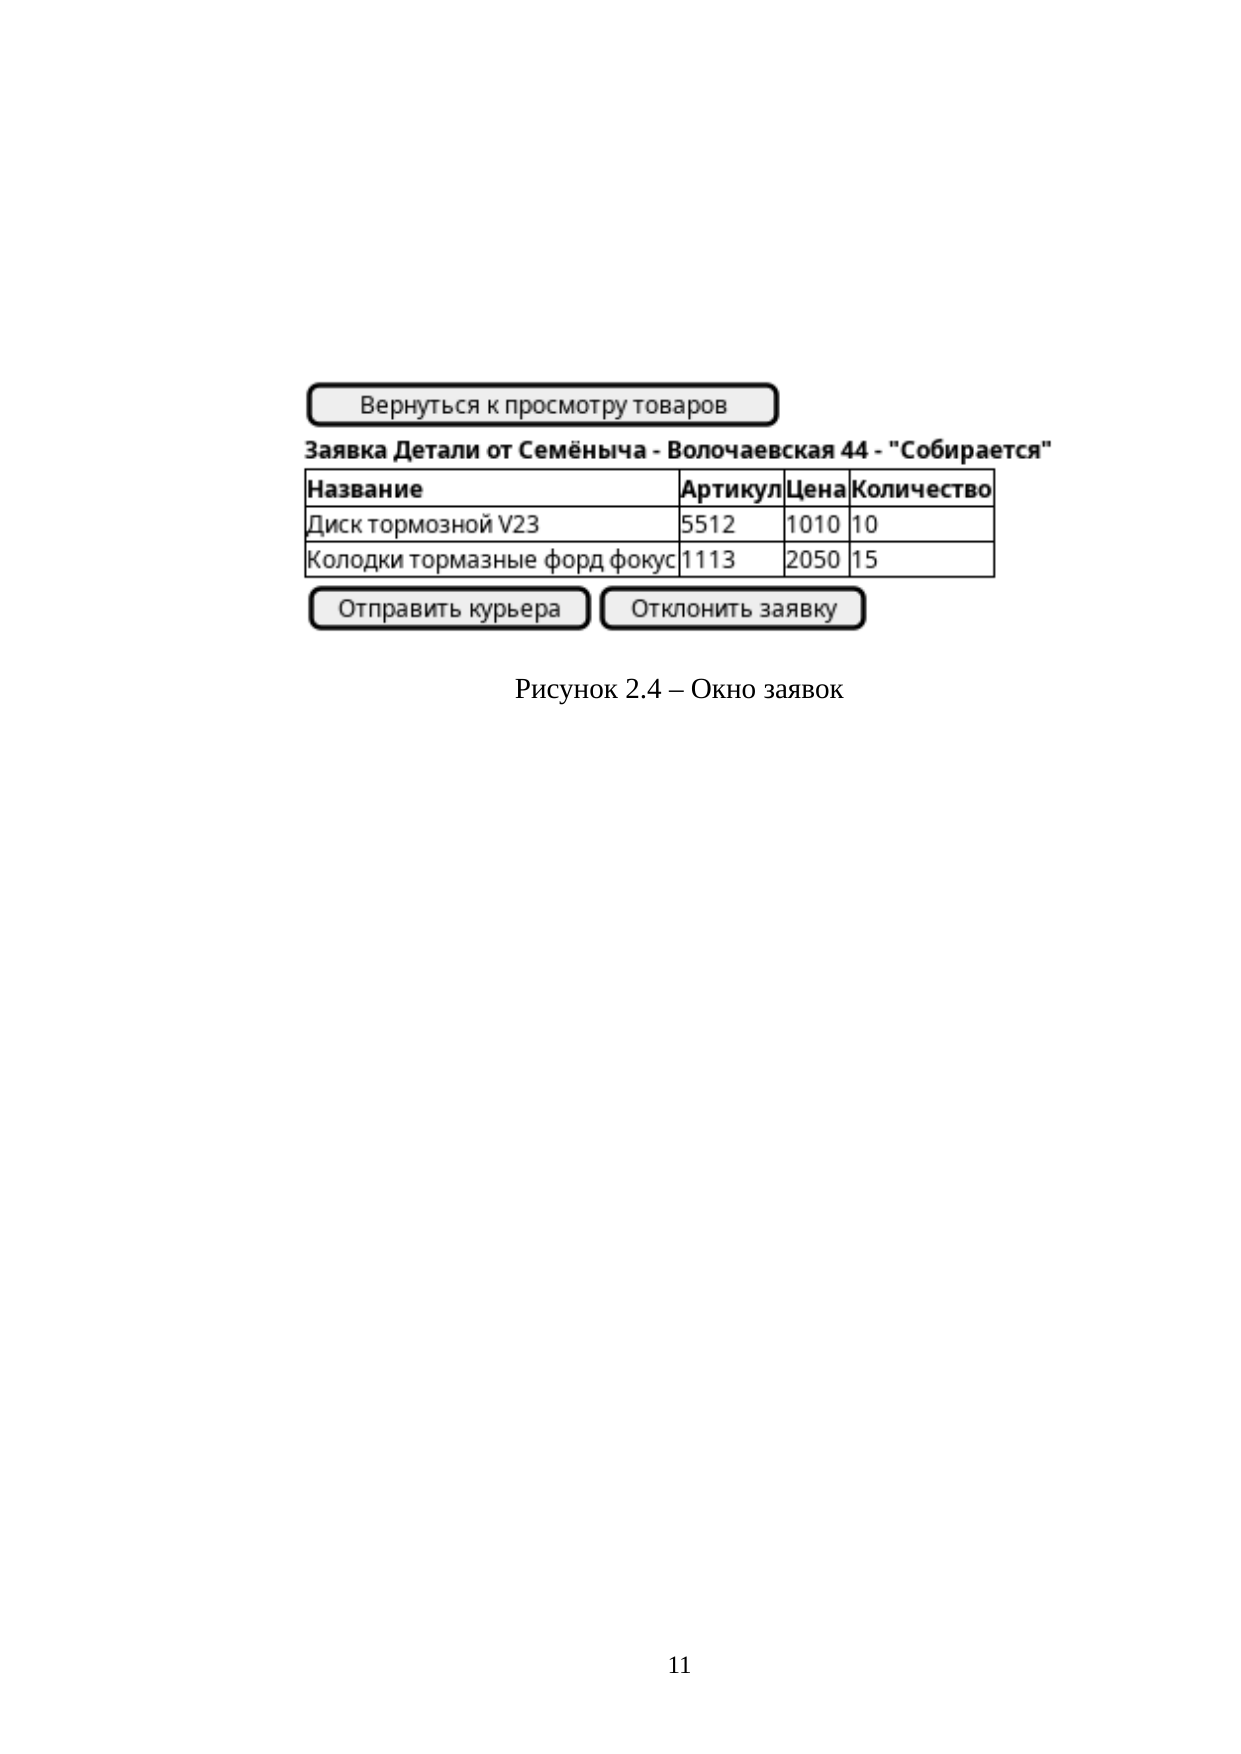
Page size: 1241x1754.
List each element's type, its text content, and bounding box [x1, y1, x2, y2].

picture [293, 369, 1065, 637]
text Рисунок 2.4 – Окно заявок [177, 672, 1181, 705]
